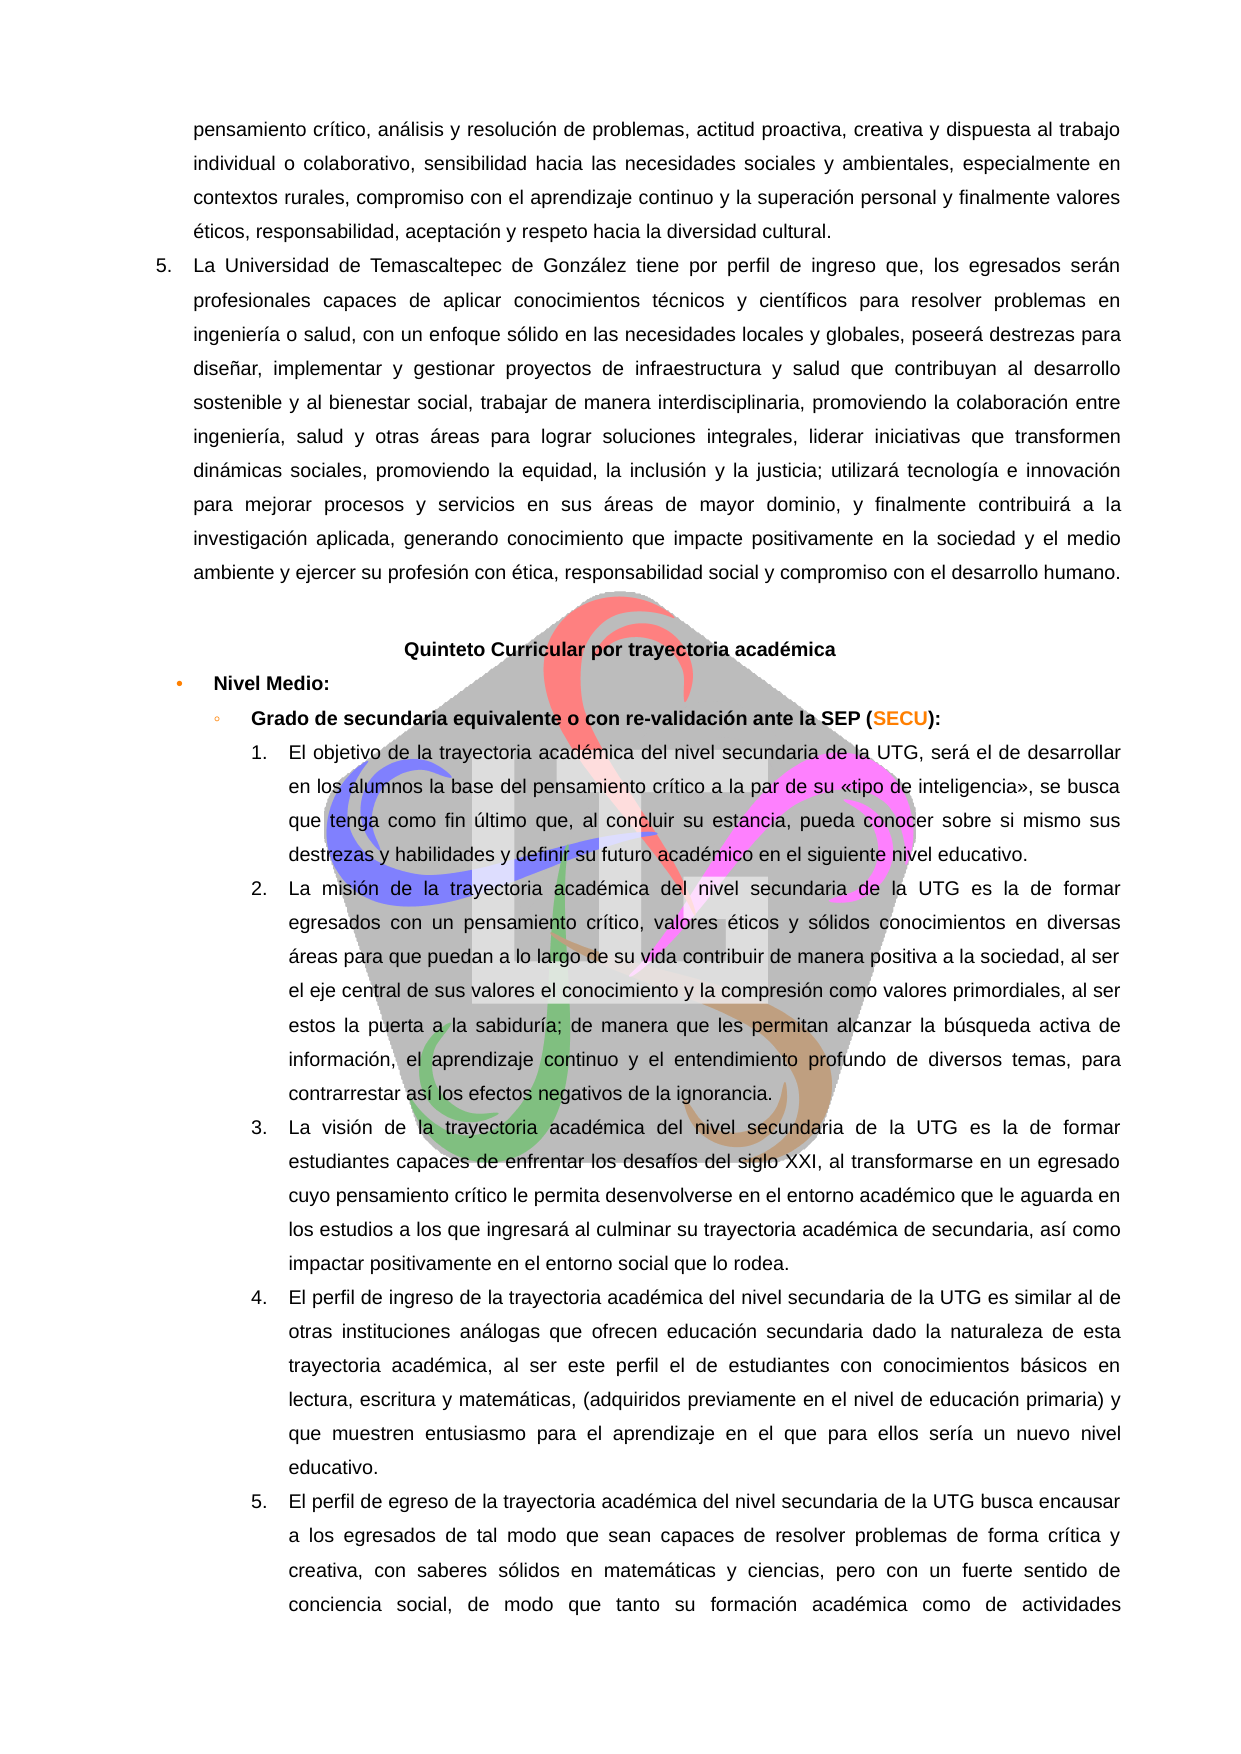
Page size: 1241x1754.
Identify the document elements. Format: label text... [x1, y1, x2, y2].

picture [324, 866, 916, 877]
list El perfil de egreso de la trayectoria académica del nivel secundaria de la UTG busca encausar a los egresados de tal modo que sean capaces de resolver problemas de forma crítica y creativa, con saberes sólidos en matemáticas y ciencias, pero con un fuerte sentido de conciencia social, de modo que tanto su formación académica como de actividades [251, 1490, 1122, 1615]
list El objetivo de la trayectoria académica del nivel secundaria de la UTG, será el de desarrollar en los alumnos la base del pensamiento crítico a la par de su «tipo de inteligencia», se busca que tenga como fin último que, al concluir su estancia, pueda conocer sobre si mismo sus destrezas y habilidades y definir su futuro académico en el siguiente nivel educativo. [251, 741, 1122, 866]
list Grado de secundaria equivalente o con re-validación ante la SEP (SECU): [213, 707, 1122, 729]
list La misión de la trayectoria académica del nivel secundaria de la UTG es la de formar egresados con un pensamiento crítico, valores éticos y sólidos conocimientos en diversas áreas para que puedan a lo largo de su vida contribuir de manera positiva a la sociedad, al ser el eje central de sus valores el conocimiento y la compresión como valores primordiales, al ser estos la puerta a la sabiduría; de manera que les permitan alcanzar la búsqueda activa de información, el aprendizaje continuo y el entendimiento profundo de diversos temas, para contrarrestar así los efectos negativos de la ignorancia. [251, 877, 1122, 1104]
list La Universidad de Temascaltepec de González tiene por perfil de ingreso que, los egresados serán profesionales capaces de aplicar conocimientos técnicos y científicos para resolver problemas en ingeniería o salud, con un enfoque sólido en las necesidades locales y globales, poseerá destrezas para diseñar, implementar y gestionar proyectos de infraestructura y salud que contribuyan al desarrollo sostenible y al bienestar social, trabajar de manera interdisciplinaria, promoviendo la colaboración entre ingeniería, salud y otras áreas para lograr soluciones integrales, liderar iniciativas que transformen dinámicas sociales, promoviendo la equidad, la inclusión y la justicia; utilizará tecnología e innovación para mejorar procesos y servicios en sus áreas de mayor dominio, y finalmente contribuirá a la investigación aplicada, generando conocimiento que impacte positivamente en la sociedad y el medio ambiente y ejercer su profesión con ética, responsabilidad social y compromiso con el desarrollo humano. [156, 254, 1122, 584]
picture [324, 695, 916, 707]
picture [324, 661, 916, 672]
picture [324, 584, 916, 638]
list El perfil de ingreso de la trayectoria académica del nivel secundaria de la UTG es similar al de otras instituciones análogas que ofrecen educación secundaria dado la naturaleza de esta trayectoria académica, al ser este perfil el de estudiantes con conocimientos básicos en lectura, escritura y matemáticas, (adquiridos previamente en el nivel de educación primaria) y que muestren entusiasmo para el aprendizaje en el que para ellos sería un nuevo nivel educativo. [251, 1286, 1122, 1479]
picture [324, 729, 916, 741]
list La visión de la trayectoria académica del nivel secundaria de la UTG es la de formar estudiantes capaces de enfrentar los desafíos del siglo XXI, al transformarse en un egresado cuyo pensamiento crítico le permita desenvolverse en el entorno académico que le aguarda en los estudios a los que ingresará al culminar su trayectoria académica de secundaria, así como impactar positivamente en el entorno social que lo rodea. [251, 1116, 1122, 1274]
list Nivel Medio: [176, 672, 1122, 695]
list pensamiento crítico, análisis y resolución de problemas, actitud proactiva, creativa y dispuesta al trabajo individual o colaborativo, sensibilidad hacia las necesidades sociales y ambientales, especialmente en contextos rurales, compromiso con el aprendizaje continuo y la superación personal y finalmente valores éticos, responsabilidad, aceptación y respeto hacia la diversidad cultural. [156, 118, 1122, 243]
picture [324, 1104, 916, 1116]
text Quinteto Curricular por trayectoria académica [118, 638, 1122, 661]
